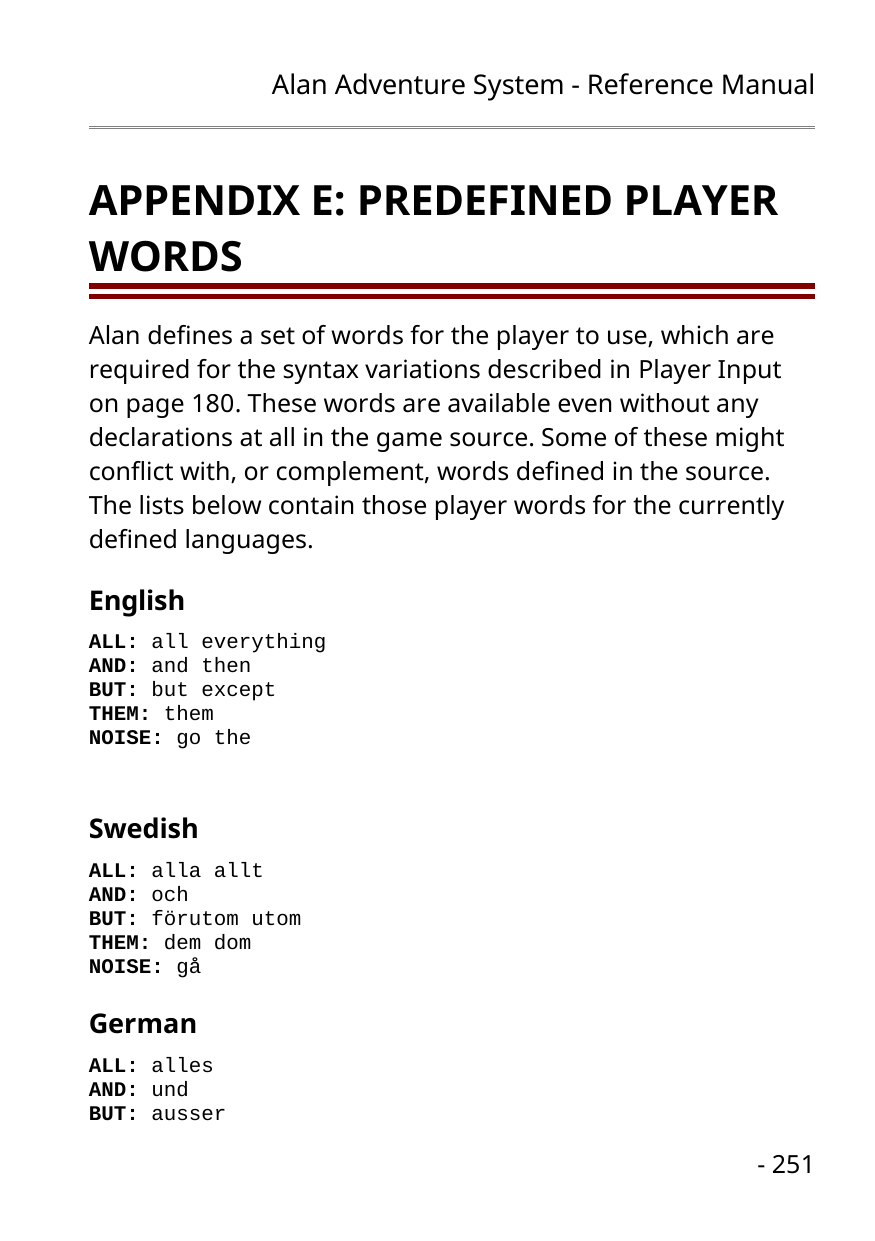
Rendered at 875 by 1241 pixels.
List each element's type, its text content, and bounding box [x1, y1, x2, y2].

subtitle English [88, 581, 815, 618]
subtitle Predefined player words [88, 171, 815, 299]
subtitle German [88, 1005, 815, 1042]
text Alan defines a set of words for the player to use, which are required for the syntax variations described in Player Input on page 140. These words are available even without any declarations at all in the game source. Some of these might conflict with, or complement, words defined in the source. The lists below contain those player words for the currently defined languages. [88, 318, 815, 556]
text ALL: alla allt AND: och BUT: förutom utom THEM: dem dom NOISE: gå [88, 860, 815, 980]
subtitle Swedish [88, 810, 815, 847]
text ALL: alles AND: und BUT: ausser [88, 1055, 815, 1127]
text ALL: all everything AND: and then BUT: but except THEM: them NOISE: go the [88, 631, 815, 785]
